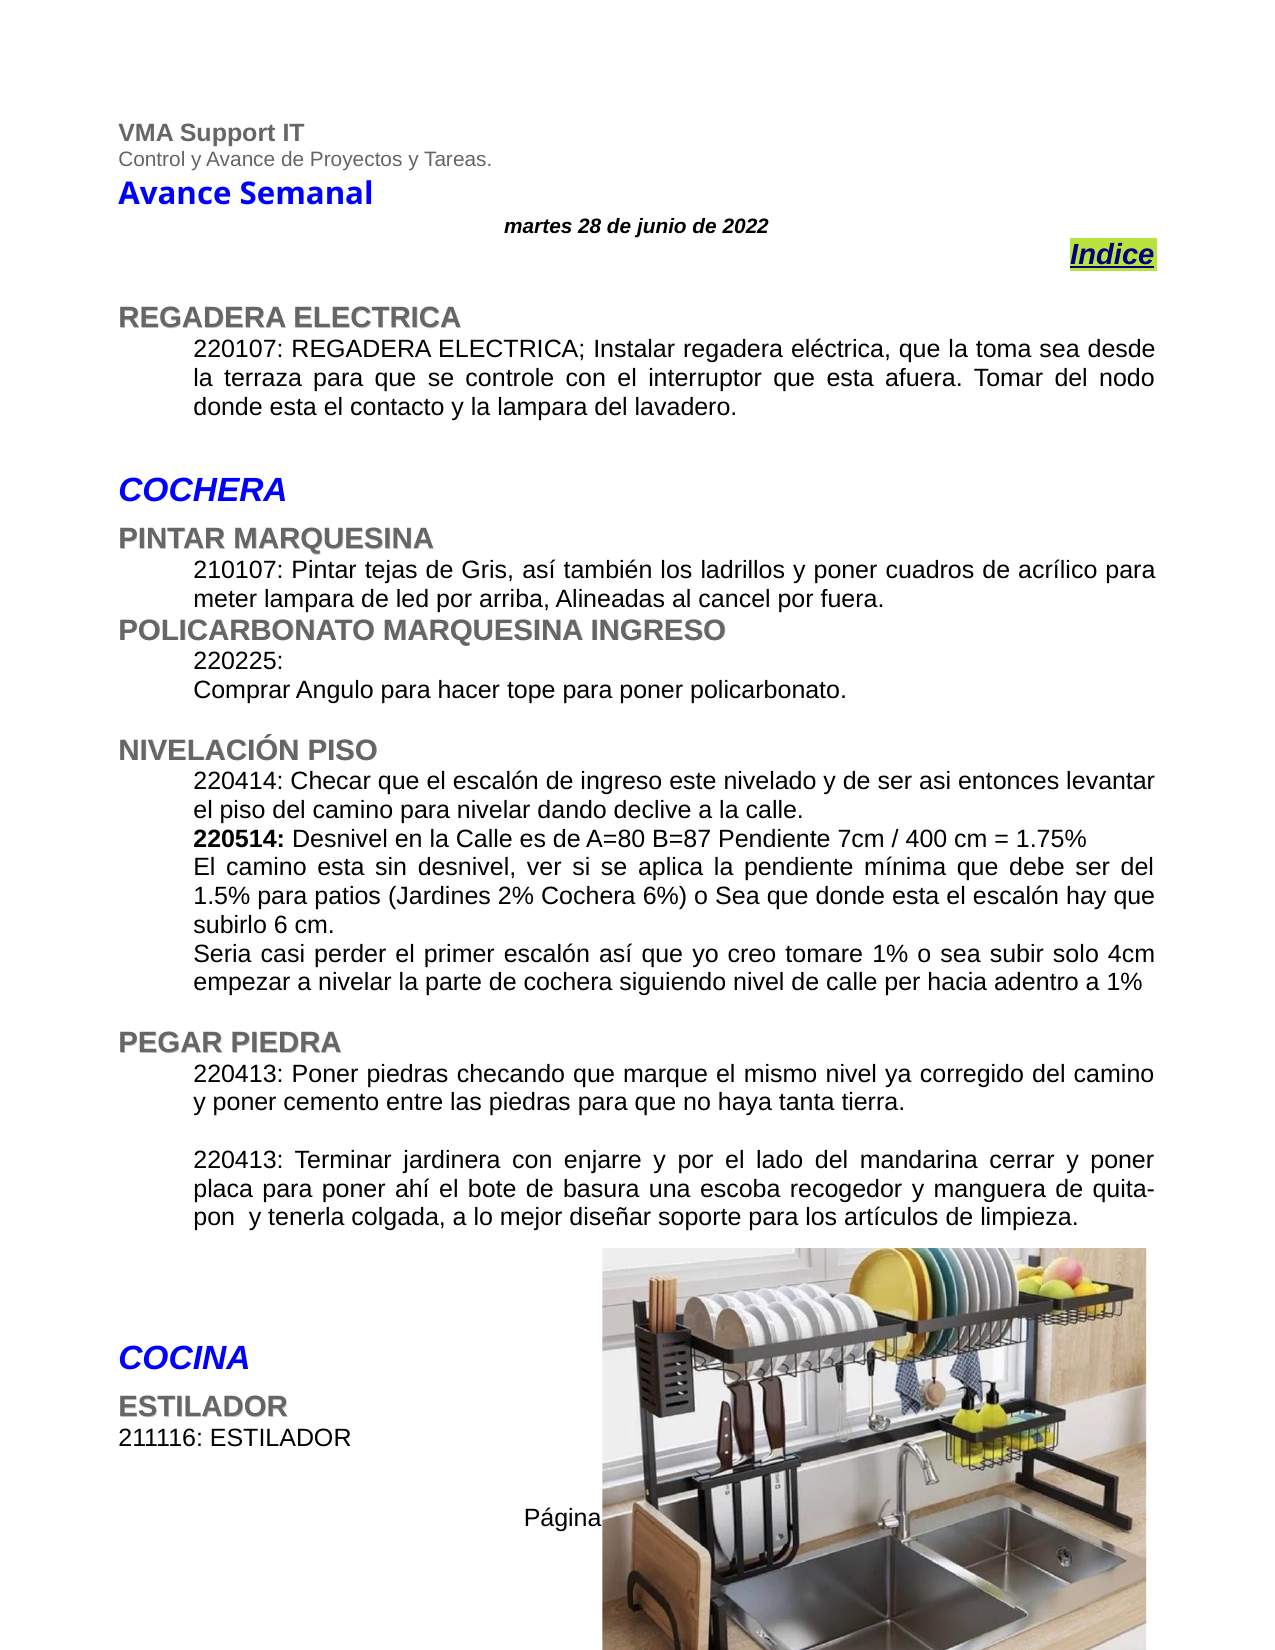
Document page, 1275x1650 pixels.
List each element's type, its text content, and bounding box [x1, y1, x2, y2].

subtitle [1147, 1389, 1157, 1423]
text 220414: Checar que el escalón de ingreso este nivelado y de ser asi entonces levantar el piso del camino para nivelar dando declive a la calle. [193, 766, 1157, 824]
text 211116: ESTILADOR [118, 1423, 602, 1452]
subtitle PEGAR PIEDRA [118, 1025, 1157, 1059]
text 220514: Desnivel en la Calle es de A=80 B=87 Pendiente 7cm / 400 cm = 1.75% [193, 824, 1157, 852]
text Comprar Angulo para hacer tope para poner policarbonato. [193, 675, 1157, 704]
text 220413: Terminar jardinera con enjarre y por el lado del mandarina cerrar y poner placa para poner ahí el bote de basura una escoba recogedor y manguera de quita-pon y tenerla colgada, a lo mejor diseñar soporte para los artículos de limpieza. [193, 1145, 1157, 1231]
subtitle COCHERA [118, 470, 1157, 509]
subtitle REGADERA ELECTRICA [118, 300, 1157, 334]
text 220107: REGADERA ELECTRICA; Instalar regadera eléctrica, que la toma sea desde la terraza para que se controle con el interruptor que esta afuera. Tomar del nodo donde esta el contacto y la lampara del lavadero. [193, 334, 1157, 420]
text 220413: Poner piedras checando que marque el mismo nivel ya corregido del camino y poner cemento entre las piedras para que no haya tanta tierra. [193, 1059, 1157, 1116]
text 220225: [193, 646, 1157, 675]
text El camino esta sin desnivel, ver si se aplica la pendiente mínima que debe ser del 1.5% para patios (Jardines 2% Cochera 6%) o Sea que donde esta el escalón hay que subirlo 6 cm. [193, 852, 1157, 939]
picture [602, 1248, 1147, 1650]
subtitle NIVELACIÓN PISO [118, 732, 1157, 766]
subtitle ESTILADOR [118, 1389, 602, 1423]
subtitle [1147, 1338, 1157, 1377]
text Seria casi perder el primer escalón así que yo creo tomare 1% o sea subir solo 4cm empezar a nivelar la parte de cochera siguiendo nivel de calle per hacia adentro a 1% [193, 939, 1157, 996]
subtitle PINTAR MARQUESINA [118, 521, 1157, 555]
subtitle POLICARBONATO MARQUESINA INGRESO [118, 612, 1157, 646]
subtitle COCINA [118, 1338, 602, 1377]
text 210107: Pintar tejas de Gris, así también los ladrillos y poner cuadros de acrílico para meter lampara de led por arriba, Alineadas al cancel por fuera. [193, 555, 1157, 612]
